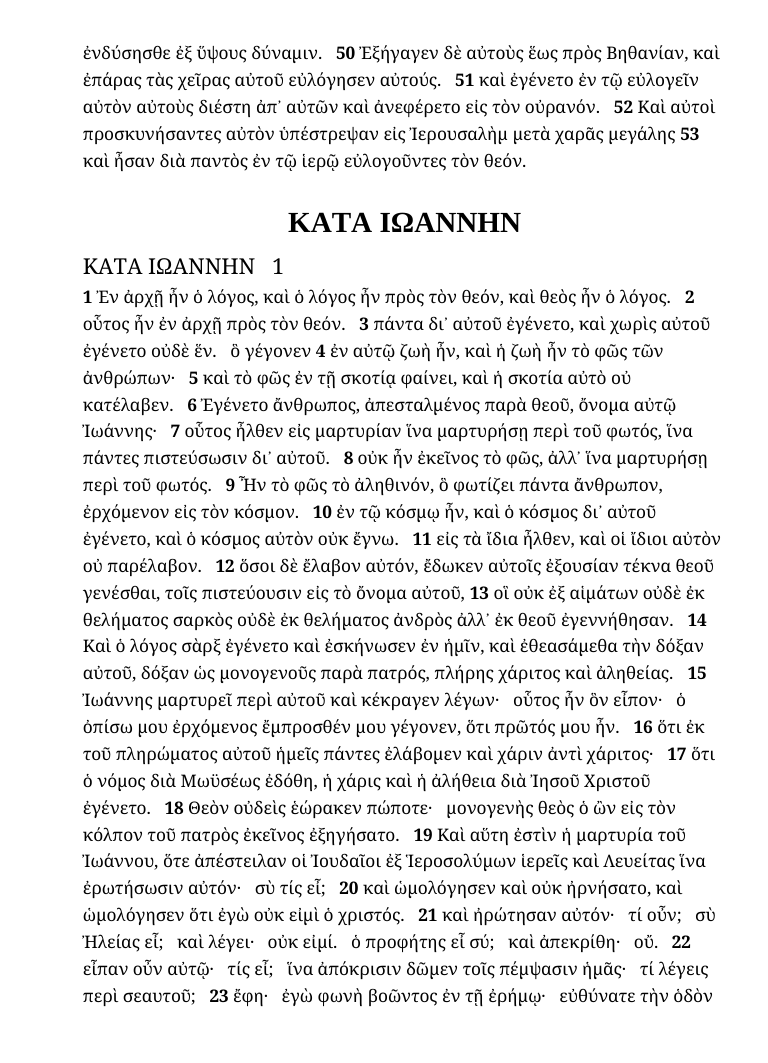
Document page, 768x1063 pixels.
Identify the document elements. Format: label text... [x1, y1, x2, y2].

subtitle ΚΑΤΑ ΙΩΑΝΝΗΝ [83, 205, 726, 238]
text ΚΑΤΑ ΙΩΑΝΝΗΝ 1 [83, 251, 726, 281]
text 1 Ἐν ἀρχῇ ἦν ὁ λόγος, καὶ ὁ λόγος ἦν πρὸς τὸν θεόν, καὶ θεὸς ἦν ὁ λόγος. 2 οὗτος ἦν ἐν ἀρχῇ πρὸς τὸν θεόν. 3 πάντα δι᾽ αὐτοῦ ἐγένετο, καὶ χωρὶς αὐτοῦ ἐγένετο οὐδὲ ἕν. ὃ γέγονεν 4 ἐν αὐτῷ ζωὴ ἦν, καὶ ἡ ζωὴ ἦν τὸ φῶς τῶν ἀνθρώπων· 5 καὶ τὸ φῶς ἐν τῇ σκοτίᾳ φαίνει, καὶ ἡ σκοτία αὐτὸ οὐ κατέλαβεν. 6 Ἐγένετο ἄνθρωπος, ἀπεσταλμένος παρὰ θεοῦ, ὄνομα αὐτῷ Ἰωάννης· 7 οὗτος ἦλθεν εἰς μαρτυρίαν ἵνα μαρτυρήσῃ περὶ τοῦ φωτός, ἵνα πάντες πιστεύσωσιν δι᾽ αὐτοῦ. 8 οὐκ ἦν ἐκεῖνος τὸ φῶς, ἀλλ᾽ ἵνα μαρτυρήσῃ περὶ τοῦ φωτός. 9 Ἦν τὸ φῶς τὸ ἀληθινόν, ὃ φωτίζει πάντα ἄνθρωπον, ἐρχόμενον εἰς τὸν κόσμον. 10 ἐν τῷ κόσμῳ ἦν, καὶ ὁ κόσμος δι᾽ αὐτοῦ ἐγένετο, καὶ ὁ κόσμος αὐτὸν οὐκ ἔγνω. 11 εἰς τὰ ἴδια ἦλθεν, καὶ οἱ ἴδιοι αὐτὸν οὐ παρέλαβον. 12 ὅσοι δὲ ἔλαβον αὐτόν, ἔδωκεν αὐτοῖς ἐξουσίαν τέκνα θεοῦ γενέσθαι, τοῖς πιστεύουσιν εἰς τὸ ὄνομα αὐτοῦ, 13 οἳ οὐκ ἐξ αἱμάτων οὐδὲ ἐκ θελήματος σαρκὸς οὐδὲ ἐκ θελήματος ἀνδρὸς ἀλλ᾽ ἐκ θεοῦ ἐγεννήθησαν. 14 Καὶ ὁ λόγος σὰρξ ἐγένετο καὶ ἐσκήνωσεν ἐν ἡμῖν, καὶ ἐθεασάμεθα τὴν δόξαν αὐτοῦ, δόξαν ὡς μονογενοῦς παρὰ πατρός, πλήρης χάριτος καὶ ἀληθείας. 15 Ἰωάννης μαρτυρεῖ περὶ αὐτοῦ καὶ κέκραγεν λέγων· οὗτος ἦν ὃν εἶπον· ὁ ὀπίσω μου ἐρχόμενος ἔμπροσθέν μου γέγονεν, ὅτι πρῶτός μου ἦν. 16 ὅτι ἐκ τοῦ πληρώματος αὐτοῦ ἡμεῖς πάντες ἐλάβομεν καὶ χάριν ἀντὶ χάριτος· 17 ὅτι ὁ νόμος διὰ Μωϋσέως ἐδόθη, ἡ χάρις καὶ ἡ ἀλήθεια διὰ Ἰησοῦ Χριστοῦ ἐγένετο. 18 Θεὸν οὐδεὶς ἑώρακεν πώποτε· μονογενὴς θεὸς ὁ ὢν εἰς τὸν κόλπον τοῦ πατρὸς ἐκεῖνος ἐξηγήσατο. 19 Καὶ αὕτη ἐστὶν ἡ μαρτυρία τοῦ Ἰωάννου, ὅτε ἀπέστειλαν οἱ Ἰουδαῖοι ἐξ Ἱεροσολύμων ἱερεῖς καὶ Λευείτας ἵνα ἐρωτήσωσιν αὐτόν· σὺ τίς εἶ; 20 καὶ ὡμολόγησεν καὶ οὐκ ἠρνήσατο, καὶ ὡμολόγησεν ὅτι ἐγὼ οὐκ εἰμὶ ὁ χριστός. 21 καὶ ἠρώτησαν αὐτόν· τί οὖν; σὺ Ἠλείας εἶ; καὶ λέγει· οὐκ εἰμί. ὁ προφήτης εἶ σύ; καὶ ἀπεκρίθη· οὔ. 22 εἶπαν οὖν αὐτῷ· τίς εἶ; ἵνα ἀπόκρισιν δῶμεν τοῖς πέμψασιν ἡμᾶς· τί λέγεις περὶ σεαυτοῦ; 23 ἔφη· ἐγὼ φωνὴ βοῶντος ἐν τῇ ἐρήμῳ· εὐθύνατε τὴν ὁδὸν [83, 285, 726, 1007]
text ἐνδύσησθε ἐξ ὕψους δύναμιν. 50 Ἐξήγαγεν δὲ αὐτοὺς ἕως πρὸς Βηθανίαν, καὶ ἐπάρας τὰς χεῖρας αὐτοῦ εὐλόγησεν αὐτούς. 51 καὶ ἐγένετο ἐν τῷ εὐλογεῖν αὐτὸν αὐτοὺς διέστη ἀπ᾽ αὐτῶν καὶ ἀνεφέρετο εἰς τὸν οὐρανόν. 52 Καὶ αὐτοὶ προσκυνήσαντες αὐτὸν ὑπέστρεψαν εἰς Ἰερουσαλὴμ μετὰ χαρᾶς μεγάλης 53 καὶ ἦσαν διὰ παντὸς ἐν τῷ ἱερῷ εὐλογοῦντες τὸν θεόν. [83, 41, 726, 172]
